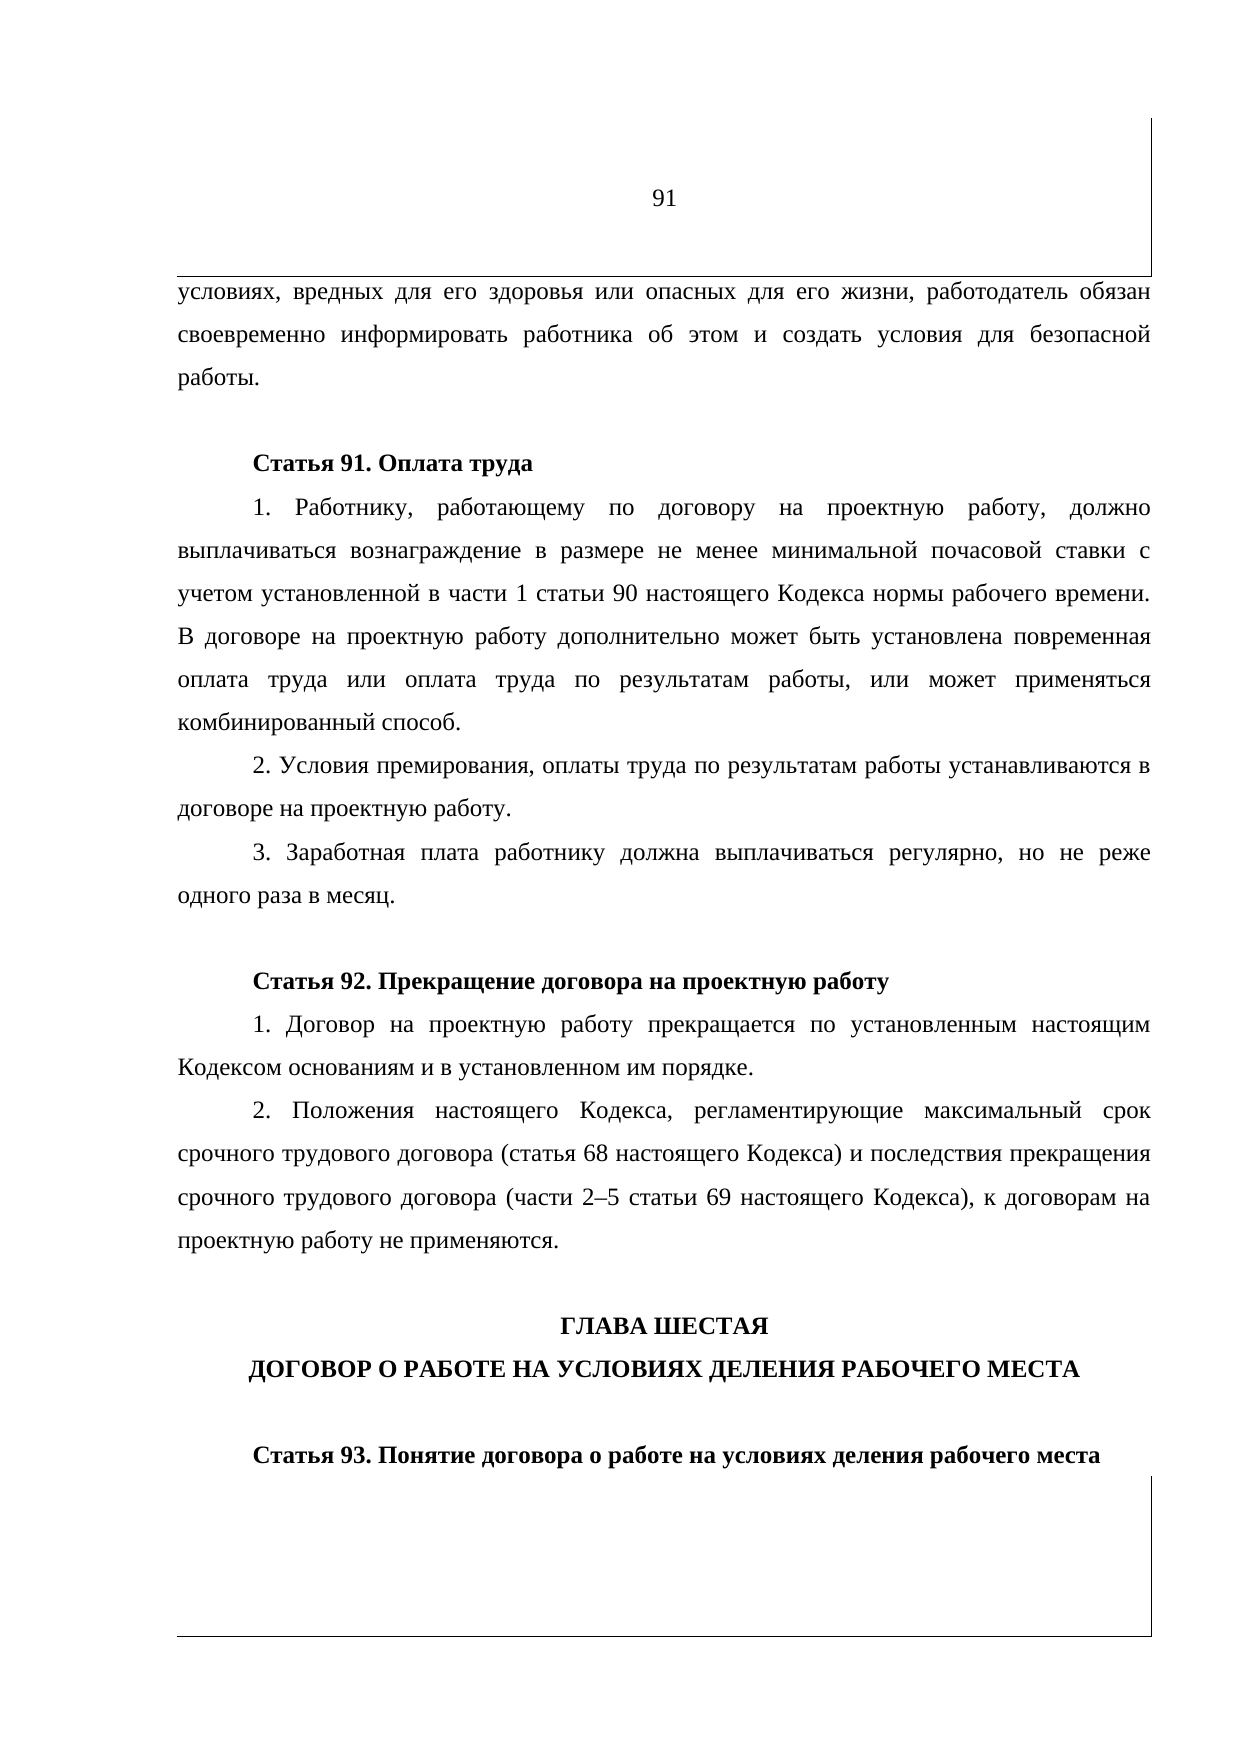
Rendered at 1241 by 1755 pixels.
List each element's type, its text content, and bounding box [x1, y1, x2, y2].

subtitle Статья 91. Оплата труда [177, 448, 1152, 477]
text условиях, вредных для его здоровья или опасных для его жизни, работодатель обязан своевременно информировать работника об этом и создать условия для безопасной работы. [177, 276, 1152, 391]
text 3. Заработная плата работнику должна выплачиваться регулярно, но не реже одного раза в месяц. [177, 837, 1152, 908]
text ДОГОВОР О РАБОТЕ НА УСЛОВИЯХ ДЕЛЕНИЯ РАБОЧЕГО МЕСТА [177, 1354, 1152, 1383]
text ГЛАВА ШЕСТАЯ [177, 1311, 1152, 1340]
text 1. Работнику, работающему по договору на проектную работу, должно выплачиваться вознаграждение в размере не менее минимальной почасовой ставки с учетом установленной в части 1 статьи 90 настоящего Кодекса нормы рабочего времени. В договоре на проектную работу дополнительно может быть установлена повременная оплата труда или оплата труда по результатам работы, или может применяться комбинированный способ. [177, 492, 1152, 736]
text 2. Положения настоящего Кодекса, регламентирующие максимальный срок срочного трудового договора (статья 68 настоящего Кодекса) и последствия прекращения срочного трудового договора (части 2–5 статьи 69 настоящего Кодекса), к договорам на проектную работу не применяются. [177, 1095, 1152, 1253]
subtitle Статья 93. Понятие договора о работе на условиях деления рабочего места [177, 1440, 1152, 1469]
text 1. Договор на проектную работу прекращается по установленным настоящим Кодексом основаниям и в установленном им порядке. [177, 1009, 1152, 1081]
text 2. Условия премирования, оплаты труда по результатам работы устанавливаются в договоре на проектную работу. [177, 750, 1152, 822]
subtitle Статья 92. Прекращение договора на проектную работу [177, 966, 1152, 995]
